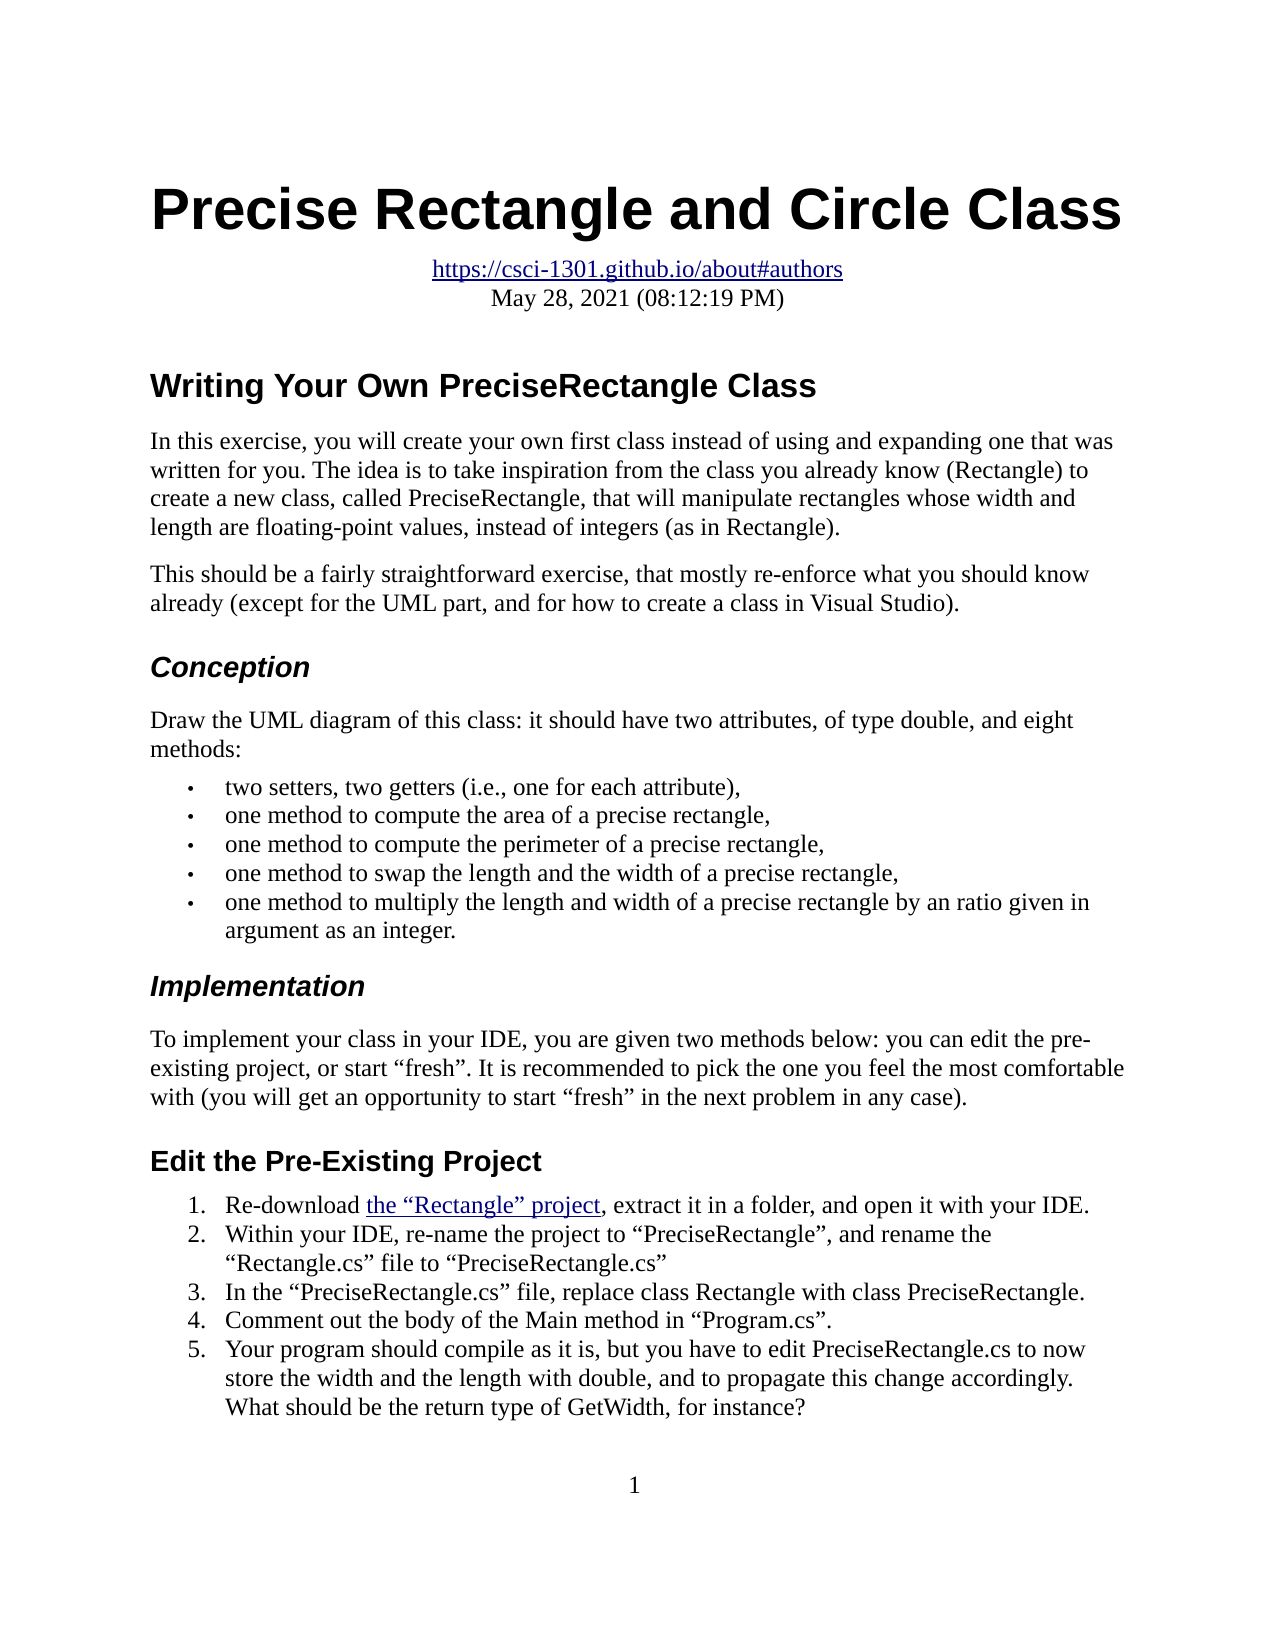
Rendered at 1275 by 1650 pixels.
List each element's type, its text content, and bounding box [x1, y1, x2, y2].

text In this exercise, you will create your own first class instead of using and expanding one that was written for you. The idea is to take inspiration from the class you already know (Rectangle) to create a new class, called PreciseRectangle, that will manipulate rectangles whose width and length are floating-point values, instead of integers (as in Rectangle). [150, 426, 1125, 541]
list Re-download the “Rectangle” project, extract it in a folder, and open it with your IDE. [187, 1191, 1125, 1219]
subtitle Conception [150, 650, 1125, 684]
list one method to compute the area of a precise rectangle, [187, 801, 1125, 829]
text This should be a fairly straightforward exercise, that mostly re-enforce what you should know already (except for the UML part, and for how to create a class in Visual Studio). [150, 559, 1125, 616]
text Draw the UML diagram of this class: it should have two attributes, of type double, and eight methods: [150, 705, 1125, 763]
subtitle Writing Your Own PreciseRectangle Class [150, 366, 1125, 404]
subtitle Implementation [150, 969, 1125, 1003]
title Precise Rectangle and Circle Class [150, 175, 1125, 242]
text To implement your class in your IDE, you are given two methods below: you can edit the pre-existing project, or start “fresh”. It is recommended to pick the one you feel the most comfortable with (you will get an opportunity to start “fresh” in the next problem in any case). [150, 1024, 1125, 1111]
subtitle Edit the Pre-Existing Project [150, 1144, 1125, 1178]
text May 28, 2021 (08:12:19 PM) [150, 283, 1125, 312]
list two setters, two getters (i.e., one for each attribute), [187, 772, 1125, 801]
text https://csci-1301.github.io/about#authors [150, 254, 1125, 283]
list Your program should compile as it is, but you have to edit PreciseRectangle.cs to now store the width and the length with double, and to propagate this change accordingly. What should be the return type of GetWidth, for instance? [187, 1334, 1125, 1421]
list Comment out the body of the Main method in “Program.cs”. [187, 1306, 1125, 1334]
list In the “PreciseRectangle.cs” file, replace class Rectangle with class PreciseRectangle. [187, 1277, 1125, 1306]
list one method to swap the length and the width of a precise rectangle, [187, 858, 1125, 887]
list one method to multiply the length and width of a precise rectangle by an ratio given in argument as an integer. [187, 887, 1125, 944]
list Within your IDE, re-name the project to “PreciseRectangle”, and rename the “Rectangle.cs” file to “PreciseRectangle.cs” [187, 1219, 1125, 1277]
list one method to compute the perimeter of a precise rectangle, [187, 829, 1125, 858]
